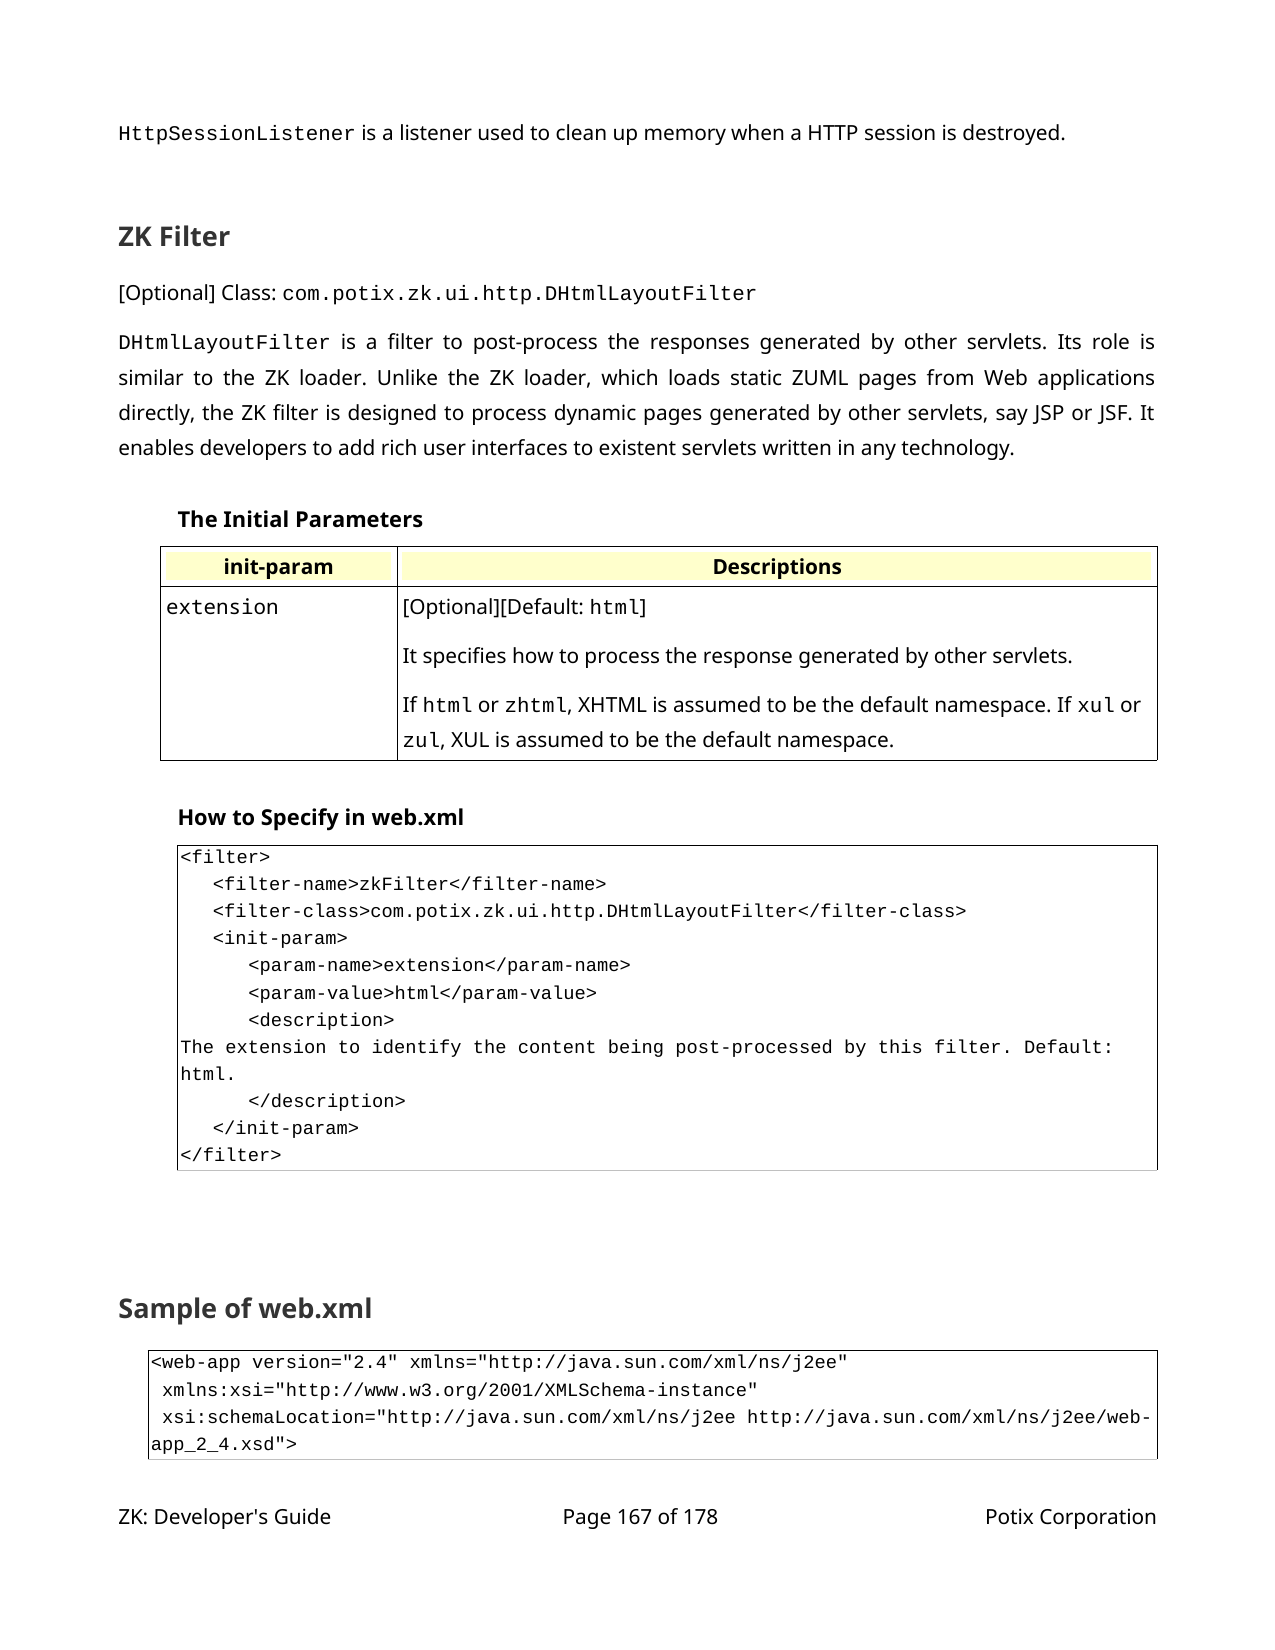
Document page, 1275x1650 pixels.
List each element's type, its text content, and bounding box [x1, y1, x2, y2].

table_cell extension [161, 587, 397, 760]
text <web-app version="2.4" xmlns="http://java.sun.com/xml/ns/j2ee" [149, 1351, 1157, 1375]
text <filter-class>com.potix.zk.ui.http.DHtmlLayoutFilter</filter-class> [178, 899, 1157, 923]
text <param-name>extension</param-name> [178, 953, 1157, 978]
table_header init-param [161, 547, 397, 586]
text <description> [178, 1008, 1157, 1032]
text [Optional] Class: com.potix.zk.ui.http.DHtmlLayoutFilter [118, 278, 1157, 306]
subtitle Sample of web.xml [118, 1290, 1157, 1327]
text <param-value>html</param-value> [178, 981, 1157, 1005]
text <filter-name>zkFilter</filter-name> [178, 872, 1157, 896]
table_header Descriptions [398, 547, 1157, 586]
text xsi:schemaLocation="http://java.sun.com/xml/ns/j2ee http://java.sun.com/xml/ns/j2ee/web-app_2_4.xsd"> [149, 1405, 1157, 1459]
text DHtmlLayoutFilter is a filter to post-process the responses generated by other servlets. Its role is similar to the ZK loader. Unlike the ZK loader, which loads static ZUML pages from Web applications directly, the ZK filter is designed to process dynamic pages generated by other servlets, say JSP or JSF. It enables developers to add rich user interfaces to existent servlets written in any technology. [118, 327, 1157, 461]
text </description> [178, 1089, 1157, 1113]
text The extension to identify the content being post-processed by this filter. Default: html. [178, 1035, 1157, 1086]
text HttpSessionListener is a listener used to clean up memory when a HTTP session is destroyed. [118, 118, 1157, 147]
text xmlns:xsi="http://www.w3.org/2001/XMLSchema-instance" [149, 1378, 1157, 1402]
subtitle The Initial Parameters [177, 504, 1157, 534]
table_cell [Optional][Default: html] It specifies how to process the response generated by other servlets. If html or zhtml, XHTML is assumed to be the default namespace. If xul or zul, XUL is assumed to be the default namespace. [398, 587, 1157, 760]
subtitle ZK Filter [118, 217, 1157, 254]
text <filter> [178, 846, 1157, 869]
subtitle How to Specify in web.xml [177, 802, 1157, 832]
text </init-param> [178, 1116, 1157, 1140]
text <init-param> [178, 926, 1157, 950]
text </filter> [178, 1143, 1157, 1170]
